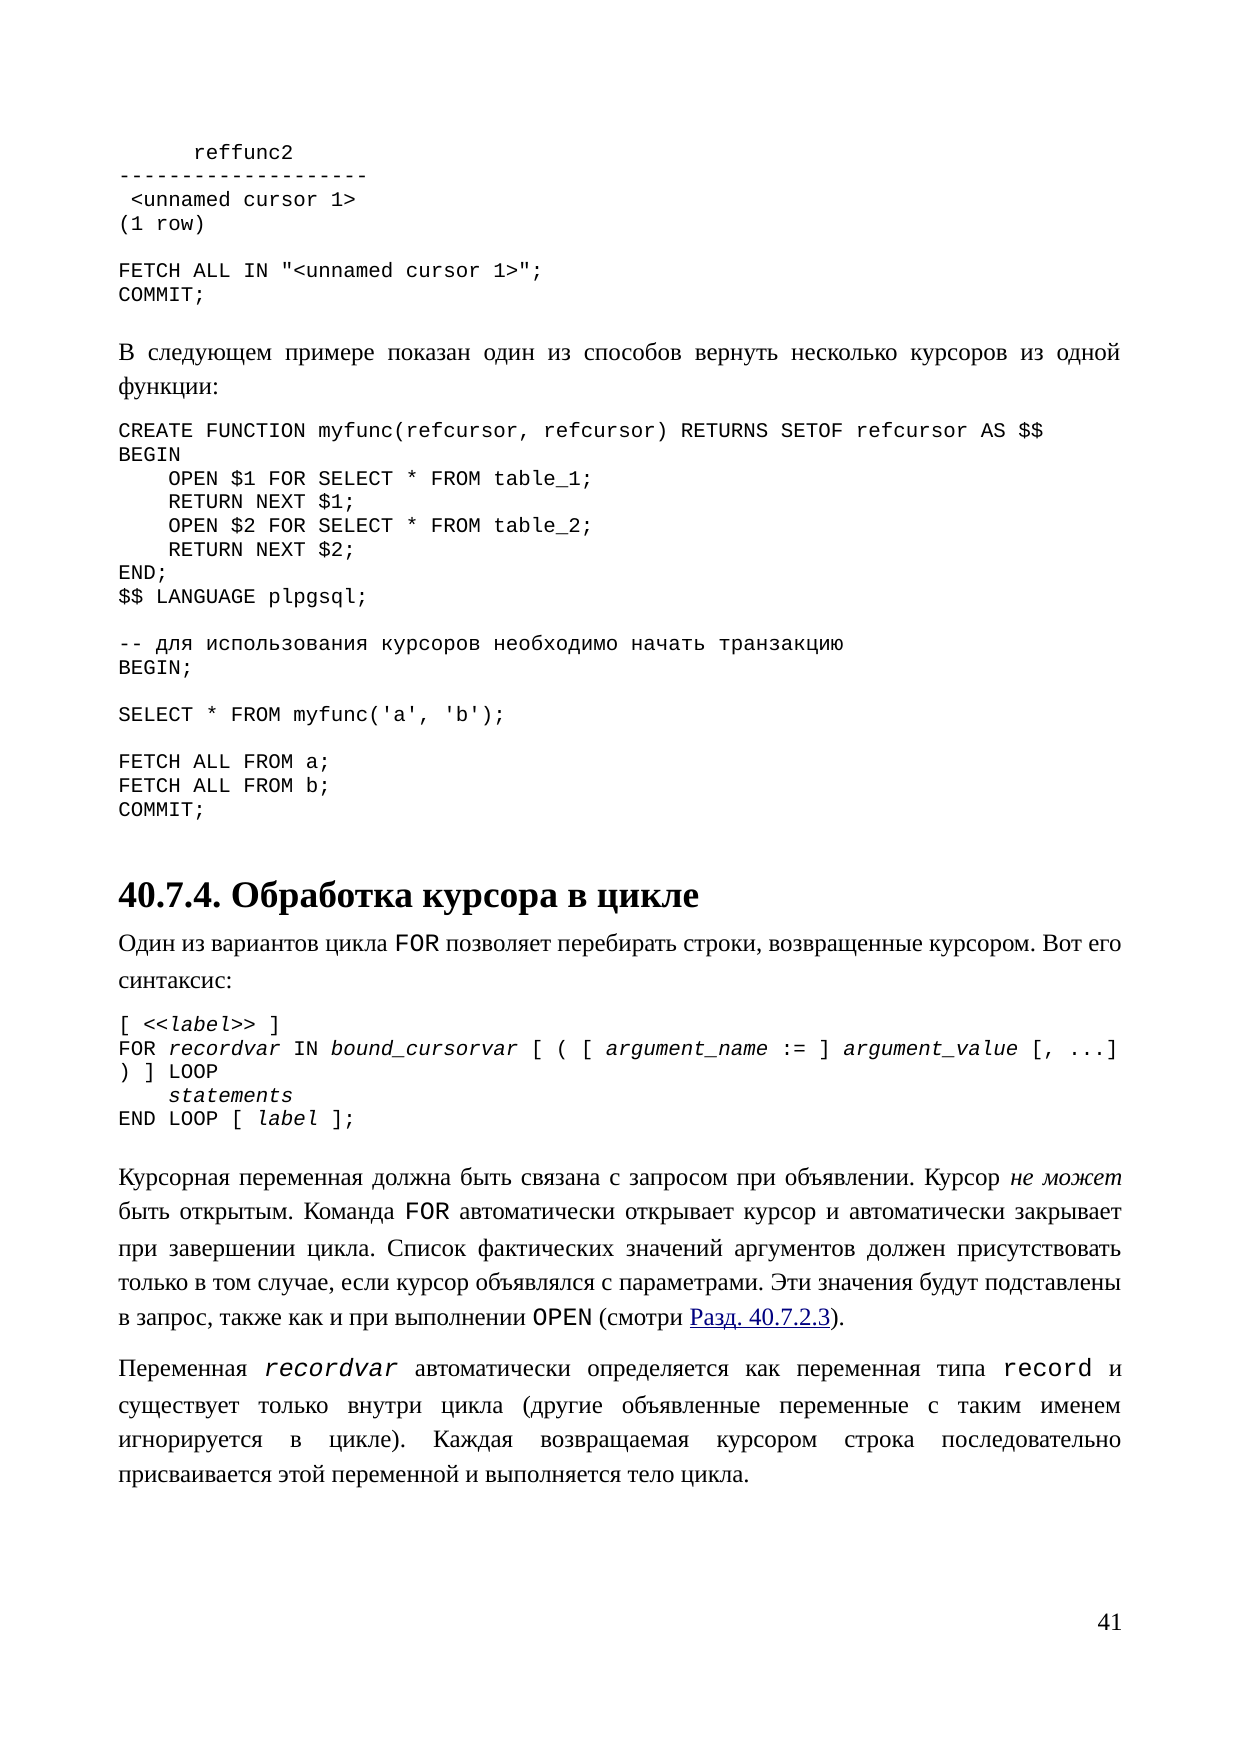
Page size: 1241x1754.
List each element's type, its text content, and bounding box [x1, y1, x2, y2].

text FETCH ALL IN "<unnamed cursor 1>"; [118, 260, 1122, 284]
text COMMIT; [118, 799, 1122, 822]
text $$ LANGUAGE plpgsql; [118, 586, 1122, 609]
text FETCH ALL FROM a; [118, 751, 1122, 775]
text OPEN $2 FOR SELECT * FROM table_2; [118, 515, 1122, 538]
text COMMIT; [118, 284, 1122, 307]
text -- для использования курсоров необходимо начать транзакцию [118, 633, 1122, 657]
text Один из вариантов цикла FOR позволяет перебирать строки, возвращенные курсором. Вот его синтаксис: [118, 928, 1122, 993]
text FOR recordvar IN bound_cursorvar [ ( [ argument_name := ] argument_value [, ...] ) ] LOOP [118, 1037, 1122, 1085]
text statements [118, 1085, 1122, 1108]
text Переменная recordvar автоматически определяется как переменная типа record и существует только внутри цикла (другие объявленные переменные с таким именем игнорируется в цикле). Каждая возвращаемая курсором строка последовательно присваивается этой переменной и выполняется тело цикла. [118, 1353, 1122, 1487]
text -------------------- [118, 165, 1122, 189]
text RETURN NEXT $1; [118, 491, 1122, 515]
subtitle 40.7.4. Обработка курсора в цикле [118, 873, 1122, 916]
text FETCH ALL FROM b; [118, 775, 1122, 799]
text OPEN $1 FOR SELECT * FROM table_1; [118, 468, 1122, 491]
text CREATE FUNCTION myfunc(refcursor, refcursor) RETURNS SETOF refcursor AS $$ [118, 420, 1122, 444]
text В следующем примере показан один из способов вернуть несколько курсоров из одной функции: [118, 337, 1122, 400]
text [ <<label>> ] [118, 1014, 1122, 1037]
text BEGIN [118, 444, 1122, 468]
text SELECT * FROM myfunc('a', 'b'); [118, 704, 1122, 728]
text reffunc2 [118, 142, 1122, 165]
text Курсорная переменная должна быть связана с запросом при объявлении. Курсор не может быть открытым. Команда FOR автоматически открывает курсор и автоматически закрывает при завершении цикла. Список фактических значений аргументов должен присутствовать только в том случае, если курсор объявлялся с параметрами. Эти значения будут подставлены в запрос, также как и при выполнении OPEN (смотри Разд. 40.7.2.3). [118, 1162, 1122, 1332]
text (1 row) [118, 213, 1122, 236]
text RETURN NEXT $2; [118, 538, 1122, 562]
text END LOOP [ label ]; [118, 1108, 1122, 1132]
text BEGIN; [118, 657, 1122, 680]
text <unnamed cursor 1> [118, 189, 1122, 213]
text END; [118, 562, 1122, 586]
